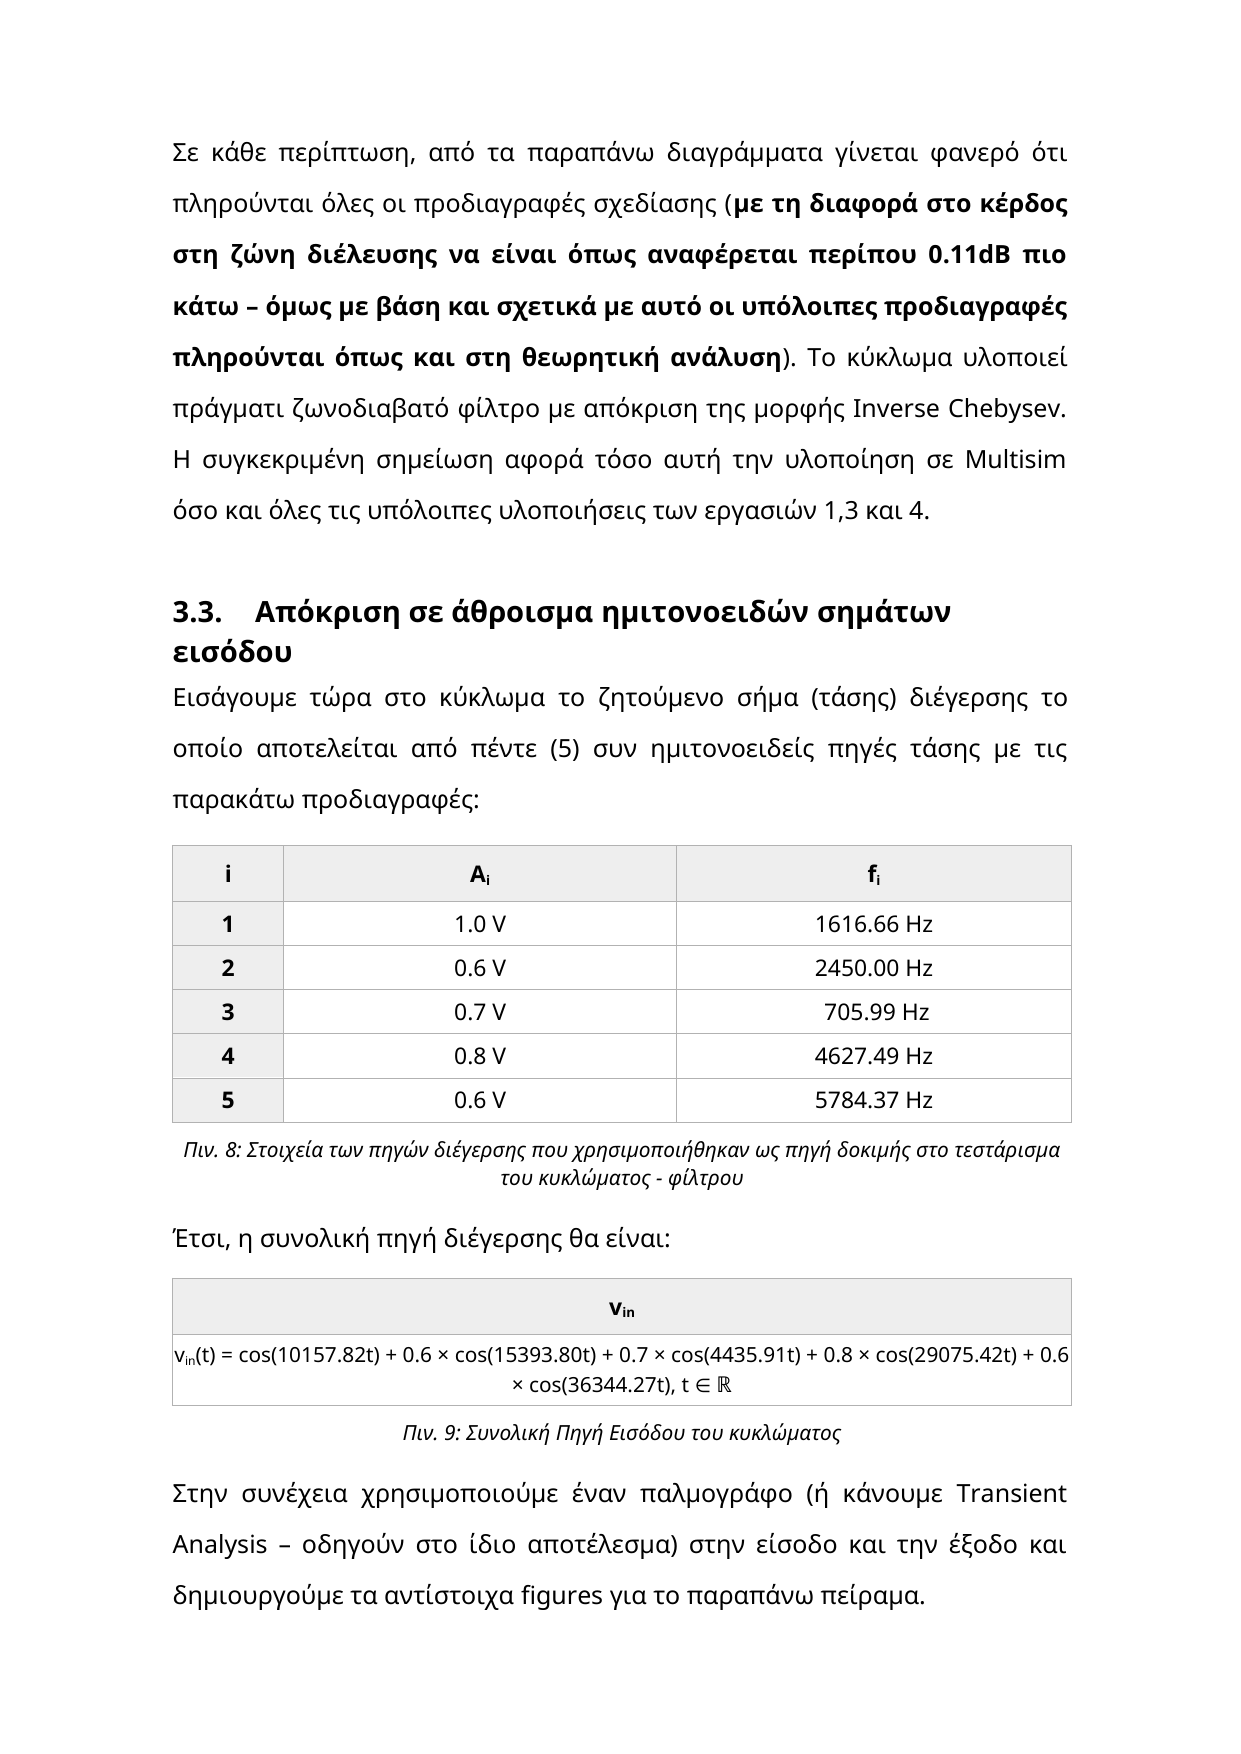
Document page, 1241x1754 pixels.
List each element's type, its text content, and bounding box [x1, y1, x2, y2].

text Εισάγουμε τώρα στο κύκλωμα το ζητούμενο σήμα (τάσης) διέγερσης το οποίο αποτελείται από πέντε (5) συν ημιτονοειδείς πηγές τάσης με τις παρακάτω προδιαγραφές: [172, 680, 1068, 816]
table_cell 1616.66 Hz [677, 902, 1071, 945]
table_header fi [677, 846, 1071, 901]
table_cell 1.0 V [284, 902, 676, 945]
table_cell 0.6 V [284, 1079, 676, 1122]
table_header vin [173, 1279, 1071, 1334]
table_cell 0.8 V [284, 1034, 676, 1077]
table_cell 4627.49 Hz [677, 1034, 1071, 1077]
text Σε κάθε περίπτωση, από τα παραπάνω διαγράμματα γίνεται φανερό ότι πληρούνται όλες οι προδιαγραφές σχεδίασης (με τη διαφορά στο κέρδος στη ζώνη διέλευσης να είναι όπως αναφέρεται περίπου 0.11dB πιο κάτω – όμως με βάση και σχετικά με αυτό οι υπόλοιπες προδιαγραφές πληρούνται όπως και στη θεωρητική ανάλυση). Το κύκλωμα υλοποιεί πράγματι ζωνοδιαβατό φίλτρο με απόκριση της μορφής Inverse Chebysev. Η συγκεκριμένη σημείωση αφορά τόσο αυτή την υλοποίηση σε Multisim όσο και όλες τις υπόλοιπες υλοποιήσεις των εργασιών 1,3 και 4. [172, 135, 1068, 526]
table_cell vin(t) = cos(10157.82t) + 0.6 × cos(15393.80t) + 0.7 × cos(4435.91t) + 0.8 × cos(29075.42t) + 0.6 × cos(36344.27t), t ∈ ℝ [173, 1335, 1071, 1405]
subtitle Απόκριση σε άθροισμα ημιτονοειδών σημάτων εισόδου [172, 591, 1068, 671]
table_cell 1 [173, 902, 283, 945]
table_cell 5784.37 Hz [677, 1079, 1071, 1122]
table_cell 2450.00 Hz [677, 946, 1071, 989]
table_header Ai [284, 846, 676, 901]
text Πιν. 8: Στοιχεία των πηγών διέγερσης που χρησιμοποιήθηκαν ως πηγή δοκιμής στο τεστάρισμα του κυκλώματος - φίλτρου [172, 1135, 1071, 1192]
table_header i [173, 846, 283, 901]
table_cell 705.99 Hz [677, 990, 1071, 1033]
text Έτσι, η συνολική πηγή διέγερσης θα είναι: [172, 1221, 1068, 1254]
table_cell 3 [173, 990, 283, 1033]
table_cell 2 [173, 946, 283, 989]
table_cell 4 [173, 1034, 283, 1077]
table_cell 0.7 V [284, 990, 676, 1033]
table_cell 0.6 V [284, 946, 676, 989]
text Πιν. 9: Συνολική Πηγή Εισόδου του κυκλώματος [172, 1418, 1071, 1446]
text Στην συνέχεια χρησιμοποιούμε έναν παλμογράφο (ή κάνουμε Transient Analysis – οδηγούν στο ίδιο αποτέλεσμα) στην είσοδο και την έξοδο και δημιουργούμε τα αντίστοιχα figures για το παραπάνω πείραμα. [172, 1475, 1068, 1611]
table_cell 5 [173, 1079, 283, 1122]
